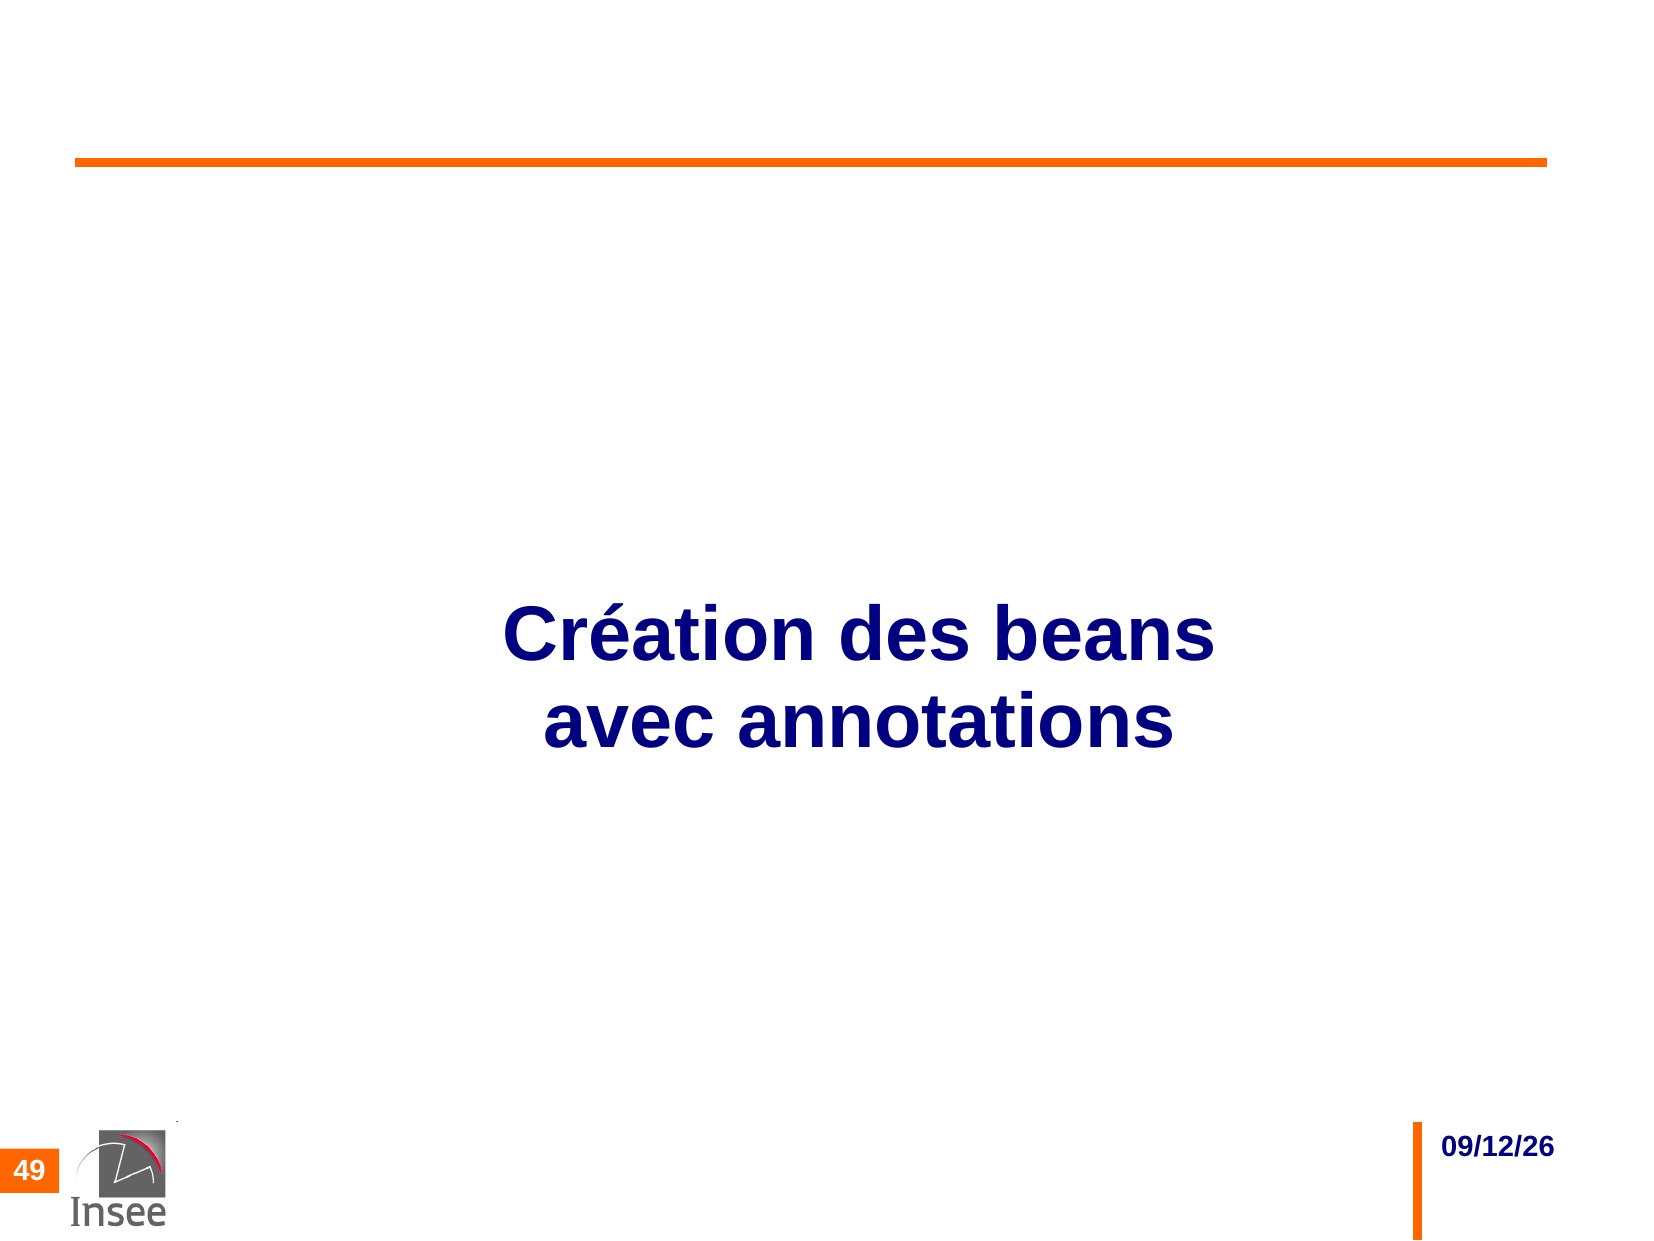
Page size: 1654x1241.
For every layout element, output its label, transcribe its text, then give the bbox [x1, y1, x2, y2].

list Création des beans avec annotations [419, 590, 1235, 832]
picture [62, 1121, 178, 1241]
